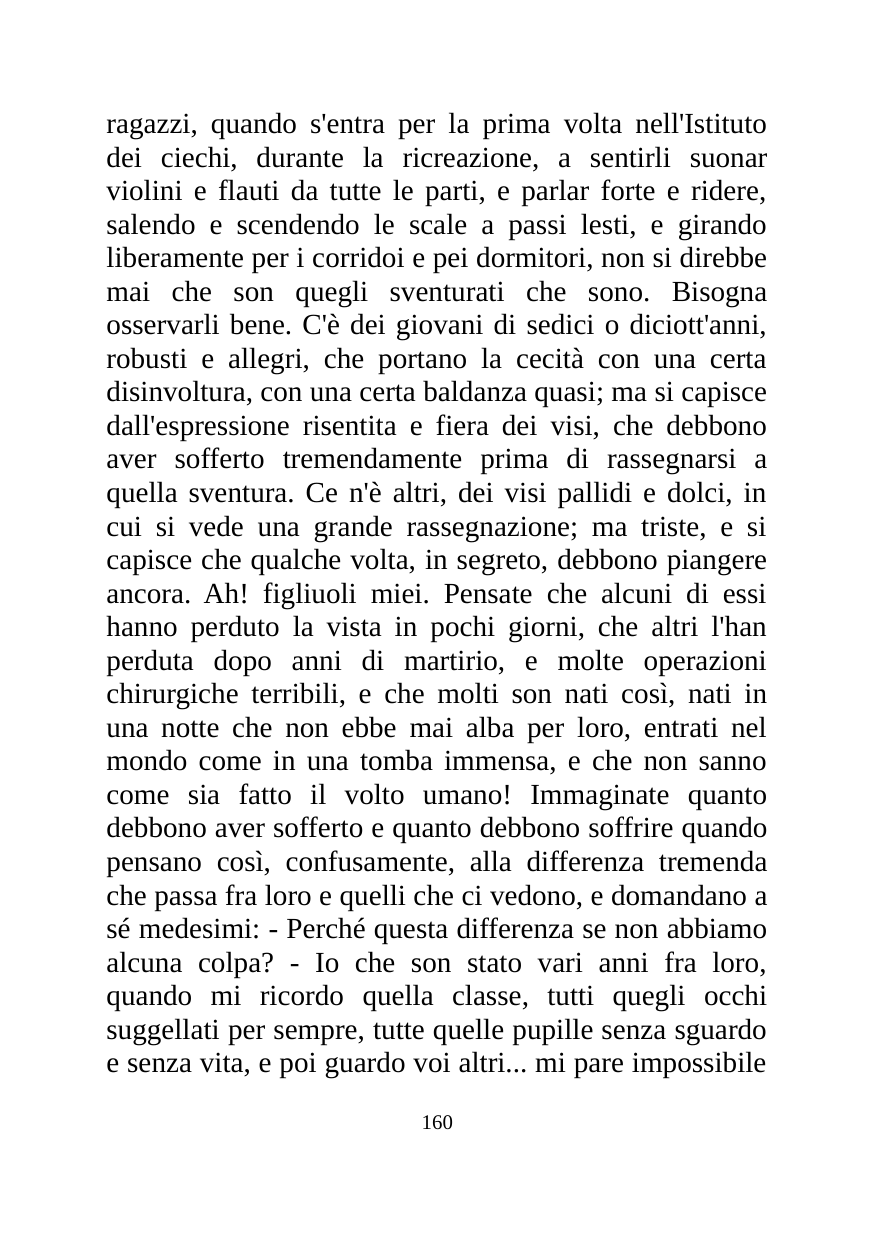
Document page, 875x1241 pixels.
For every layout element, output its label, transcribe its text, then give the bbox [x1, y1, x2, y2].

text ragazzi, quando s'entra per la prima volta nell'Istituto dei ciechi, durante la ricreazione, a sentirli suonar violini e flauti da tutte le parti, e parlar forte e ridere, salendo e scendendo le scale a passi lesti, e girando liberamente per i corridoi e pei dormitori, non si direbbe mai che son quegli sventurati che sono. Bisogna osservarli bene. C'è dei giovani di sedici o diciott'anni, robusti e allegri, che portano la cecità con una certa disinvoltura, con una certa baldanza quasi; ma si capisce dall'espressione risentita e fiera dei visi, che debbono aver sofferto tremendamente prima di rassegnarsi a quella sventura. Ce n'è altri, dei visi pallidi e dolci, in cui si vede una grande rassegnazione; ma triste, e si capisce che qualche volta, in segreto, debbono piangere ancora. Ah! figliuoli miei. Pensate che alcuni di essi hanno perduto la vista in pochi giorni, che altri l'han perduta dopo anni di martirio, e molte operazioni chirurgiche terribili, e che molti son nati così, nati in una notte che non ebbe mai alba per loro, entrati nel mondo come in una tomba immensa, e che non sanno come sia fatto il volto umano! Immaginate quanto debbono aver sofferto e quanto debbono soffrire quando pensano così, confusamente, alla differenza tremenda che passa fra loro e quelli che ci vedono, e domandano a sé medesimi: - Perché questa differenza se non abbiamo alcuna colpa? - Io che son stato vari anni fra loro, quando mi ricordo quella classe, tutti quegli occhi suggellati per sempre, tutte quelle pupille senza sguardo e senza vita, e poi guardo voi altri... mi pare impossibile [106, 106, 768, 1079]
